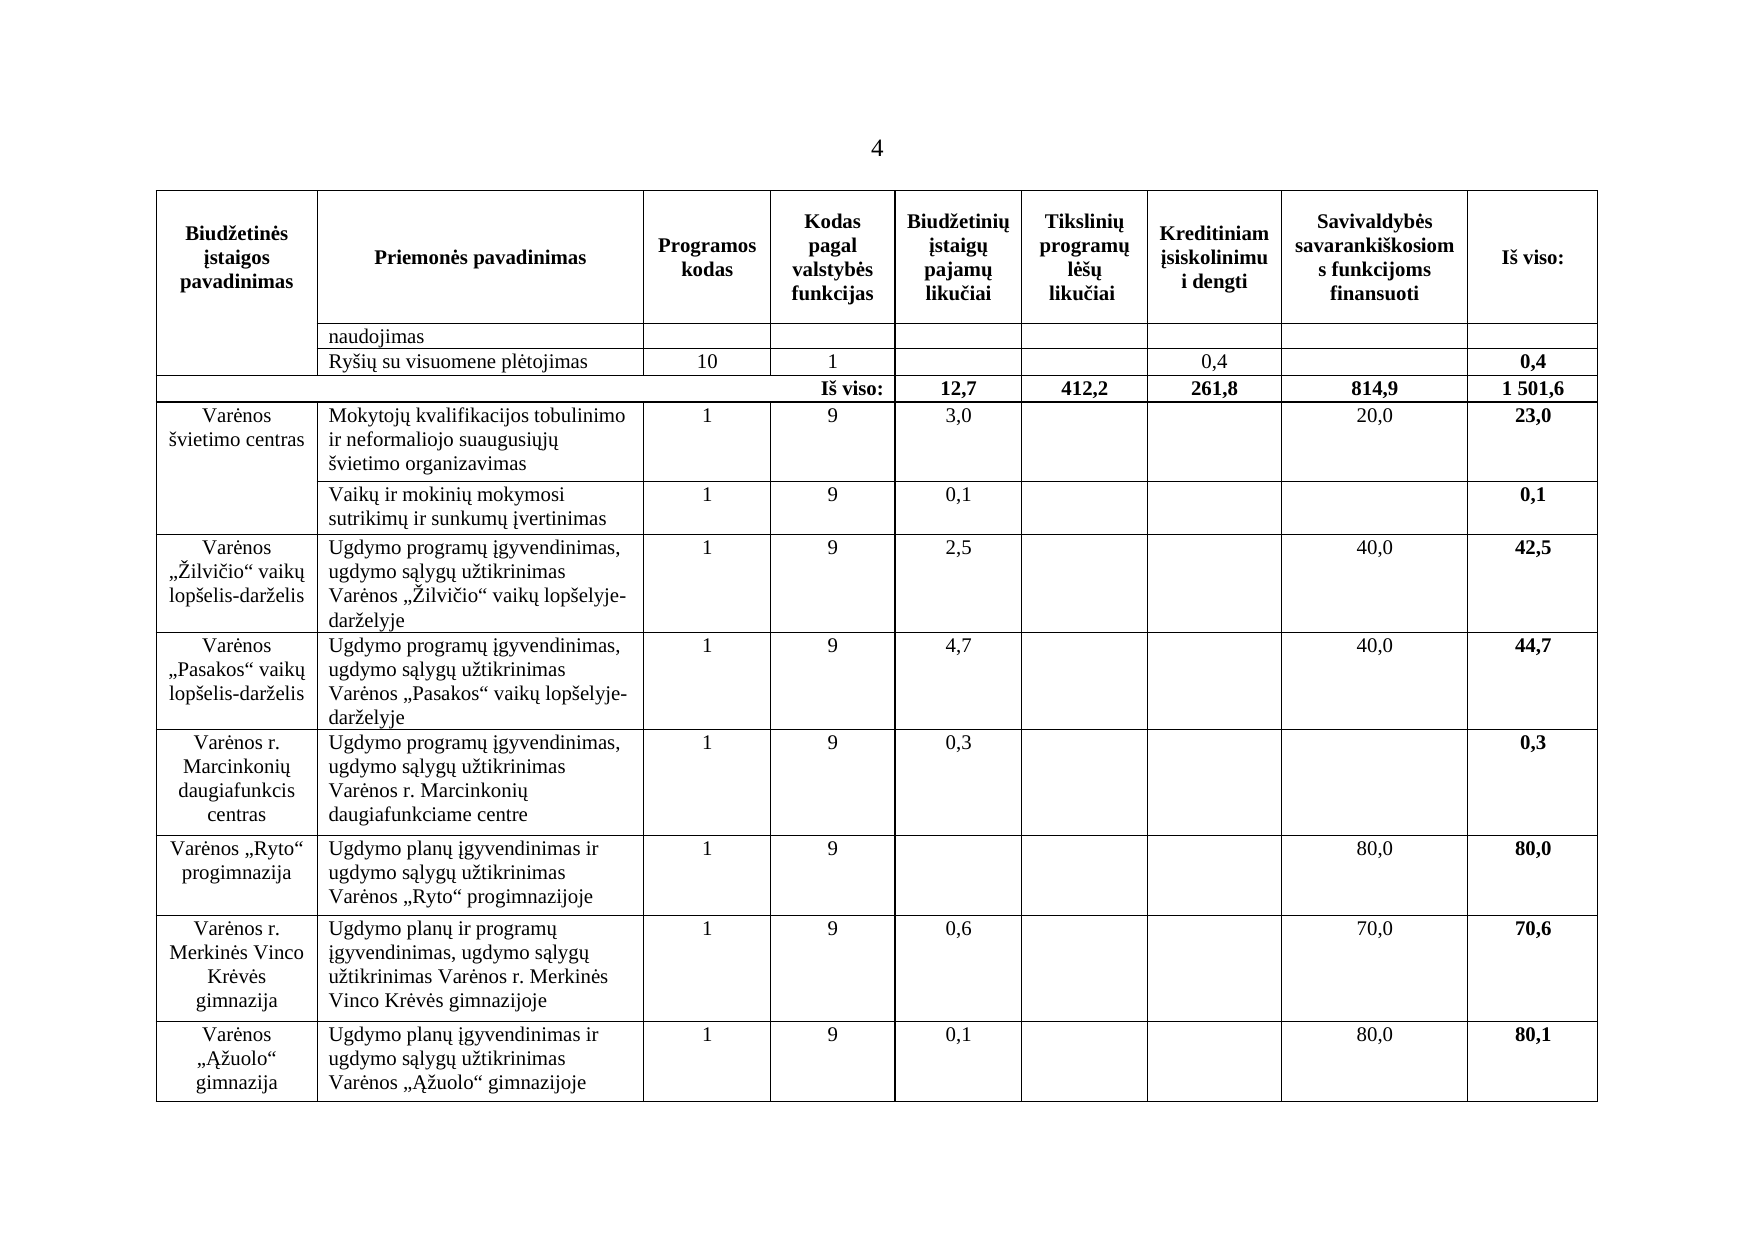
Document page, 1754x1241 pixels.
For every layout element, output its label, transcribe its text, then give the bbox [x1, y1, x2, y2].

table_cell [1022, 836, 1147, 915]
table_cell 0,3 [1468, 730, 1597, 835]
table_cell 0,3 [896, 730, 1021, 835]
table_cell [1468, 324, 1597, 348]
table_cell [1022, 916, 1147, 1021]
table_header Kreditiniam įsiskolinimui dengti [1148, 191, 1281, 323]
table_cell 4,7 [896, 633, 1021, 729]
table_cell 9 [771, 836, 894, 915]
table_cell [896, 324, 1021, 348]
table_cell 80,0 [1468, 836, 1597, 915]
table_cell [896, 349, 1021, 375]
table_cell [157, 348, 317, 375]
table_cell 9 [771, 730, 894, 835]
table_cell [1282, 482, 1467, 534]
table_cell Varėnos „Žilvičio“ vaikų lopšelis-darželis [157, 535, 317, 632]
table_header Programos kodas [644, 191, 770, 323]
table_cell [1148, 535, 1281, 632]
table_cell 44,7 [1468, 633, 1597, 729]
table_cell Ugdymo programų įgyvendinimas, ugdymo sąlygų užtikrinimas Varėnos r. Marcinkonių daugiafunkciame centre [318, 730, 643, 835]
table_cell [1148, 633, 1281, 729]
table_cell 12,7 [896, 376, 1021, 401]
table_cell 412,2 [1022, 376, 1147, 401]
table_cell 70,0 [1282, 916, 1467, 1021]
table_cell 1 [644, 916, 770, 1021]
table_header Iš viso: [1468, 191, 1597, 323]
table_cell 80,1 [1468, 1022, 1597, 1101]
table_cell [1148, 403, 1281, 481]
table_cell Vaikų ir mokinių mokymosi sutrikimų ir sunkumų įvertinimas [318, 482, 643, 534]
table_cell [644, 324, 770, 348]
table_cell [1282, 349, 1467, 375]
table_cell Ryšių su visuomene plėtojimas [318, 349, 643, 375]
table_cell 40,0 [1282, 633, 1467, 729]
table_cell 20,0 [1282, 403, 1467, 481]
table_cell Ugdymo programų įgyvendinimas, ugdymo sąlygų užtikrinimas Varėnos „Pasakos“ vaikų lopšelyje-darželyje [318, 633, 643, 729]
table_cell Varėnos r. Merkinės Vinco Krėvės gimnazija [157, 916, 317, 1021]
table_cell 0,4 [1148, 349, 1281, 375]
table_cell 1 [644, 482, 770, 534]
table_cell 9 [771, 482, 894, 534]
table_cell [1022, 324, 1147, 348]
table_cell 3,0 [896, 403, 1021, 481]
table_header Tikslinių programų lėšų likučiai [1022, 191, 1147, 323]
table_cell 0,4 [1468, 349, 1597, 375]
table_cell 1 [644, 535, 770, 632]
table_cell [1022, 535, 1147, 632]
table_cell 1 [644, 730, 770, 835]
table_header Savivaldybės savarankiškosioms funkcijoms finansuoti [1282, 191, 1467, 323]
table_cell 40,0 [1282, 535, 1467, 632]
table_cell 261,8 [1148, 376, 1281, 401]
table_cell 9 [771, 403, 894, 481]
table_cell 1 [644, 836, 770, 915]
table_cell 23,0 [1468, 403, 1597, 481]
table_header Kodas pagal valstybės funkcijas [771, 191, 894, 323]
table_cell 0,1 [896, 1022, 1021, 1101]
table_cell [1148, 836, 1281, 915]
table_cell 1 [644, 403, 770, 481]
table_cell [771, 324, 894, 348]
table_cell 0,1 [1468, 482, 1597, 534]
table_cell 1 [644, 1022, 770, 1101]
table_cell [1148, 730, 1281, 835]
table_cell Varėnos švietimo centras [157, 403, 317, 534]
table_cell Varėnos „Pasakos“ vaikų lopšelis-darželis [157, 633, 317, 729]
table_cell Iš viso: [157, 376, 894, 401]
table_cell Ugdymo planų ir programų įgyvendinimas, ugdymo sąlygų užtikrinimas Varėnos r. Merkinės Vinco Krėvės gimnazijoje [318, 916, 643, 1021]
table_cell 1 [771, 349, 894, 375]
table_cell 2,5 [896, 535, 1021, 632]
table_cell [1022, 730, 1147, 835]
table_cell 1 501,6 [1468, 376, 1597, 401]
table_cell [1148, 482, 1281, 534]
table_cell Ugdymo planų įgyvendinimas ir ugdymo sąlygų užtikrinimas Varėnos „Ąžuolo“ gimnazijoje [318, 1022, 643, 1101]
table_cell [1282, 730, 1467, 835]
table_header Biudžetinės įstaigos pavadinimas [157, 191, 317, 323]
table_cell 9 [771, 633, 894, 729]
table_cell Varėnos „Ryto“ progimnazija [157, 836, 317, 915]
table_cell 9 [771, 916, 894, 1021]
table_cell [1148, 324, 1281, 348]
table_cell [896, 836, 1021, 915]
table_cell 42,5 [1468, 535, 1597, 632]
table_cell [1022, 349, 1147, 375]
table_cell naudojimas [318, 324, 643, 348]
table_cell [1148, 1022, 1281, 1101]
table_cell Ugdymo programų įgyvendinimas, ugdymo sąlygų užtikrinimas Varėnos „Žilvičio“ vaikų lopšelyje-darželyje [318, 535, 643, 632]
table_cell 1 [644, 633, 770, 729]
table_cell [1022, 403, 1147, 481]
table_cell 9 [771, 1022, 894, 1101]
table_cell 0,6 [896, 916, 1021, 1021]
table_cell 70,6 [1468, 916, 1597, 1021]
table_cell Varėnos r. Marcinkonių daugiafunkcis centras [157, 730, 317, 835]
table_header Priemonės pavadinimas [318, 191, 643, 323]
table_cell [1282, 324, 1467, 348]
table_cell [157, 323, 317, 348]
table_header Biudžetinių įstaigų pajamų likučiai [896, 191, 1021, 323]
table_cell 0,1 [896, 482, 1021, 534]
table_cell 10 [644, 349, 770, 375]
table_cell 9 [771, 535, 894, 632]
table_cell 814,9 [1282, 376, 1467, 401]
table_cell 80,0 [1282, 1022, 1467, 1101]
table_cell [1148, 916, 1281, 1021]
table_cell Mokytojų kvalifikacijos tobulinimo ir neformaliojo suaugusiųjų švietimo organizavimas [318, 403, 643, 481]
table_cell 80,0 [1282, 836, 1467, 915]
table_cell [1022, 1022, 1147, 1101]
table_cell [1022, 482, 1147, 534]
table_cell [1022, 633, 1147, 729]
table_cell Varėnos „Ąžuolo“ gimnazija [157, 1022, 317, 1101]
table_cell Ugdymo planų įgyvendinimas ir ugdymo sąlygų užtikrinimas Varėnos „Ryto“ progimnazijoje [318, 836, 643, 915]
